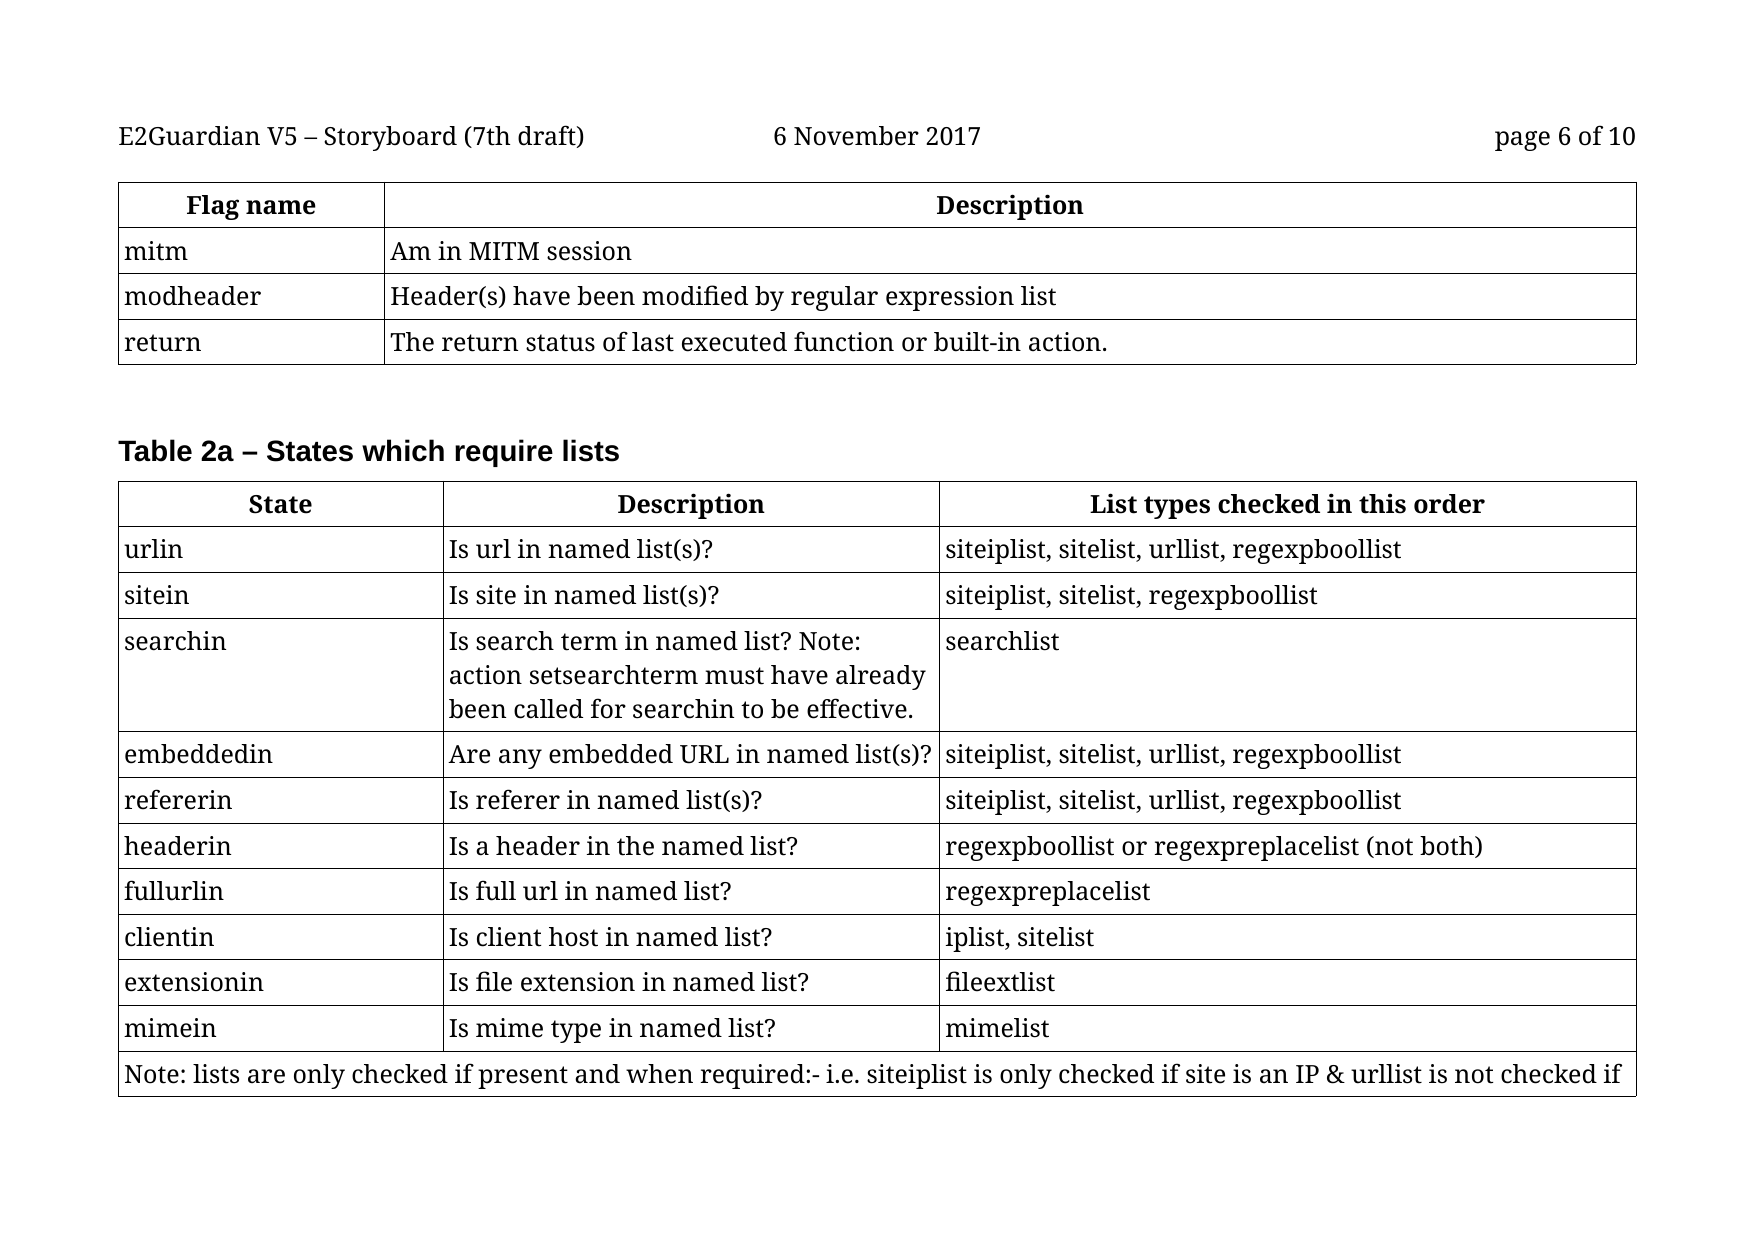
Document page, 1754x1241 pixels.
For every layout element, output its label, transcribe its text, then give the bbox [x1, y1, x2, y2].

table_cell Header(s) have been modified by regular expression list [385, 274, 1636, 318]
table_header Description [444, 482, 939, 526]
table_cell Is url in named list(s)? [444, 527, 939, 572]
table_cell headerin [119, 824, 443, 868]
table_cell Is mime type in named list? [444, 1006, 939, 1051]
table_cell mimein [119, 1006, 443, 1051]
table_cell regexpboollist or regexpreplacelist (not both) [940, 824, 1636, 868]
table_cell sitein [119, 573, 443, 617]
table_cell searchlist [940, 619, 1636, 731]
table_cell mitm [119, 228, 384, 273]
table_cell regexpreplacelist [940, 869, 1636, 914]
table_cell Is full url in named list? [444, 869, 939, 914]
table_cell clientin [119, 915, 443, 959]
table_cell modheader [119, 274, 384, 318]
table_cell Are any embedded URL in named list(s)? [444, 732, 939, 777]
table_cell return [119, 320, 384, 364]
table_cell Is client host in named list? [444, 915, 939, 959]
table_cell Is referer in named list(s)? [444, 778, 939, 822]
table_cell Is search term in named list? Note: action setsearchterm must have already been called for searchin to be effective. [444, 619, 939, 731]
table_header Flag name [119, 183, 384, 227]
table_cell fileextlist [940, 960, 1636, 1005]
table_cell mimelist [940, 1006, 1636, 1051]
table_cell refererin [119, 778, 443, 822]
table_cell siteiplist, sitelist, urllist, regexpboollist [940, 778, 1636, 822]
table_cell fullurlin [119, 869, 443, 914]
table_cell searchin [119, 619, 443, 731]
table_cell embeddedin [119, 732, 443, 777]
table_cell Is site in named list(s)? [444, 573, 939, 617]
table_header List types checked in this order [940, 482, 1636, 526]
table_cell siteiplist, sitelist, urllist, regexpboollist [940, 732, 1636, 777]
table_cell siteiplist, sitelist, regexpboollist [940, 573, 1636, 617]
table_cell Note: lists are only checked if present and when required:- i.e. siteiplist is only checked if site is an IP & urllist is not checked if [119, 1052, 1636, 1096]
table_cell Am in MITM session [385, 228, 1636, 273]
table_cell Is file extension in named list? [444, 960, 939, 1005]
table_cell urlin [119, 527, 443, 572]
table_cell extensionin [119, 960, 443, 1005]
table_header Description [385, 183, 1636, 227]
table_cell The return status of last executed function or built-in action. [385, 320, 1636, 364]
table_cell Is a header in the named list? [444, 824, 939, 868]
subtitle Table 2a – States which require lists [118, 434, 1636, 468]
table_cell siteiplist, sitelist, urllist, regexpboollist [940, 527, 1636, 572]
table_cell iplist, sitelist [940, 915, 1636, 959]
table_header State [119, 482, 443, 526]
